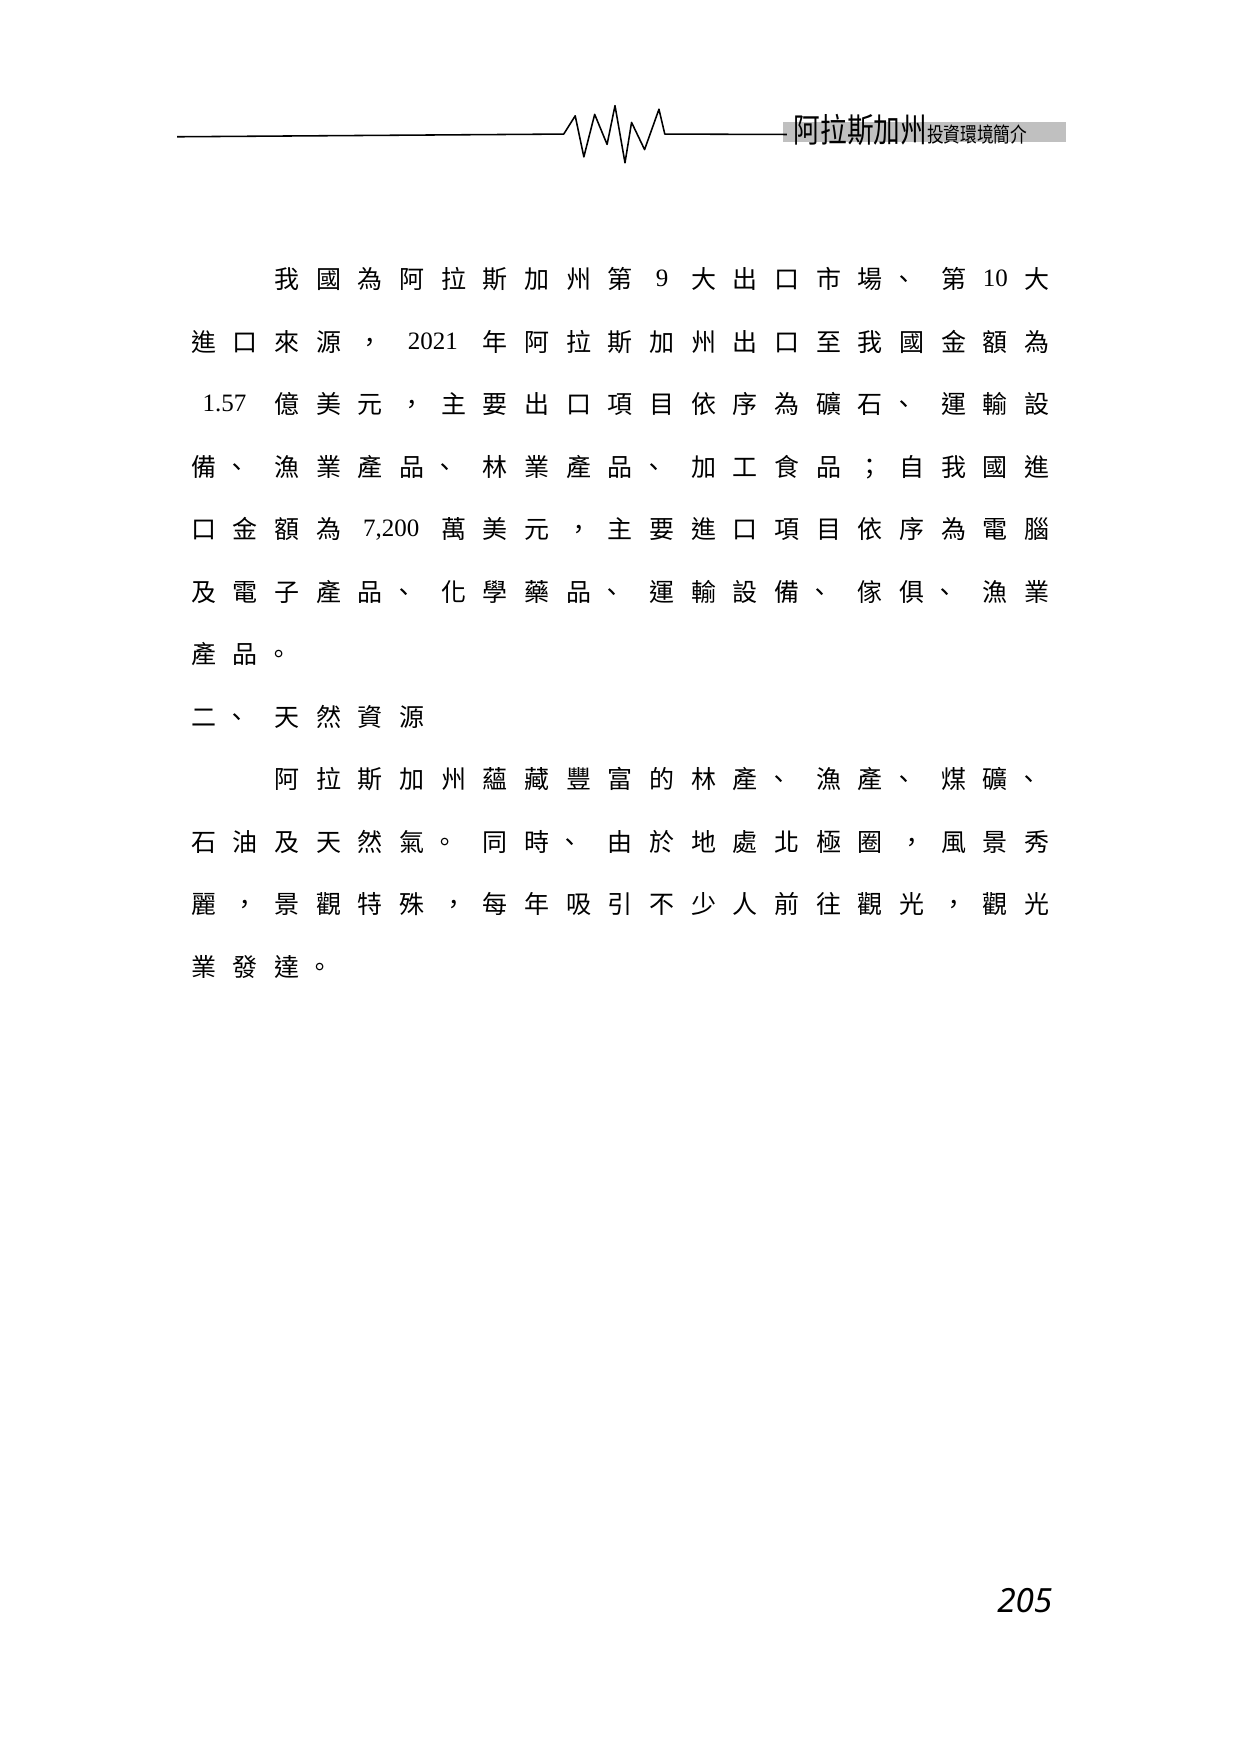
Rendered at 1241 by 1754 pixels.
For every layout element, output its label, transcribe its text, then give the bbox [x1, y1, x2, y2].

text 我國為阿拉斯加州第9大出口市場、第10大進口來源，2021年阿拉斯加州出口至我國金額為1.57億美元，主要出口項目依序為礦石、運輸設備、漁業產品、林業產品、加工食品；自我國進口金額為7,200萬美元，主要進口項目依序為電腦及電子產品、化學藥品、運輸設備、傢俱、漁業產品。 二、天然資源 [183, 236, 1058, 736]
text 阿拉斯加州蘊藏豐富的林產、漁產、煤礦、石油及天然氣。同時、由於地處北極圈，風景秀麗，景觀特殊，每年吸引不少人前往觀光，觀光業發達。 [183, 736, 1058, 986]
